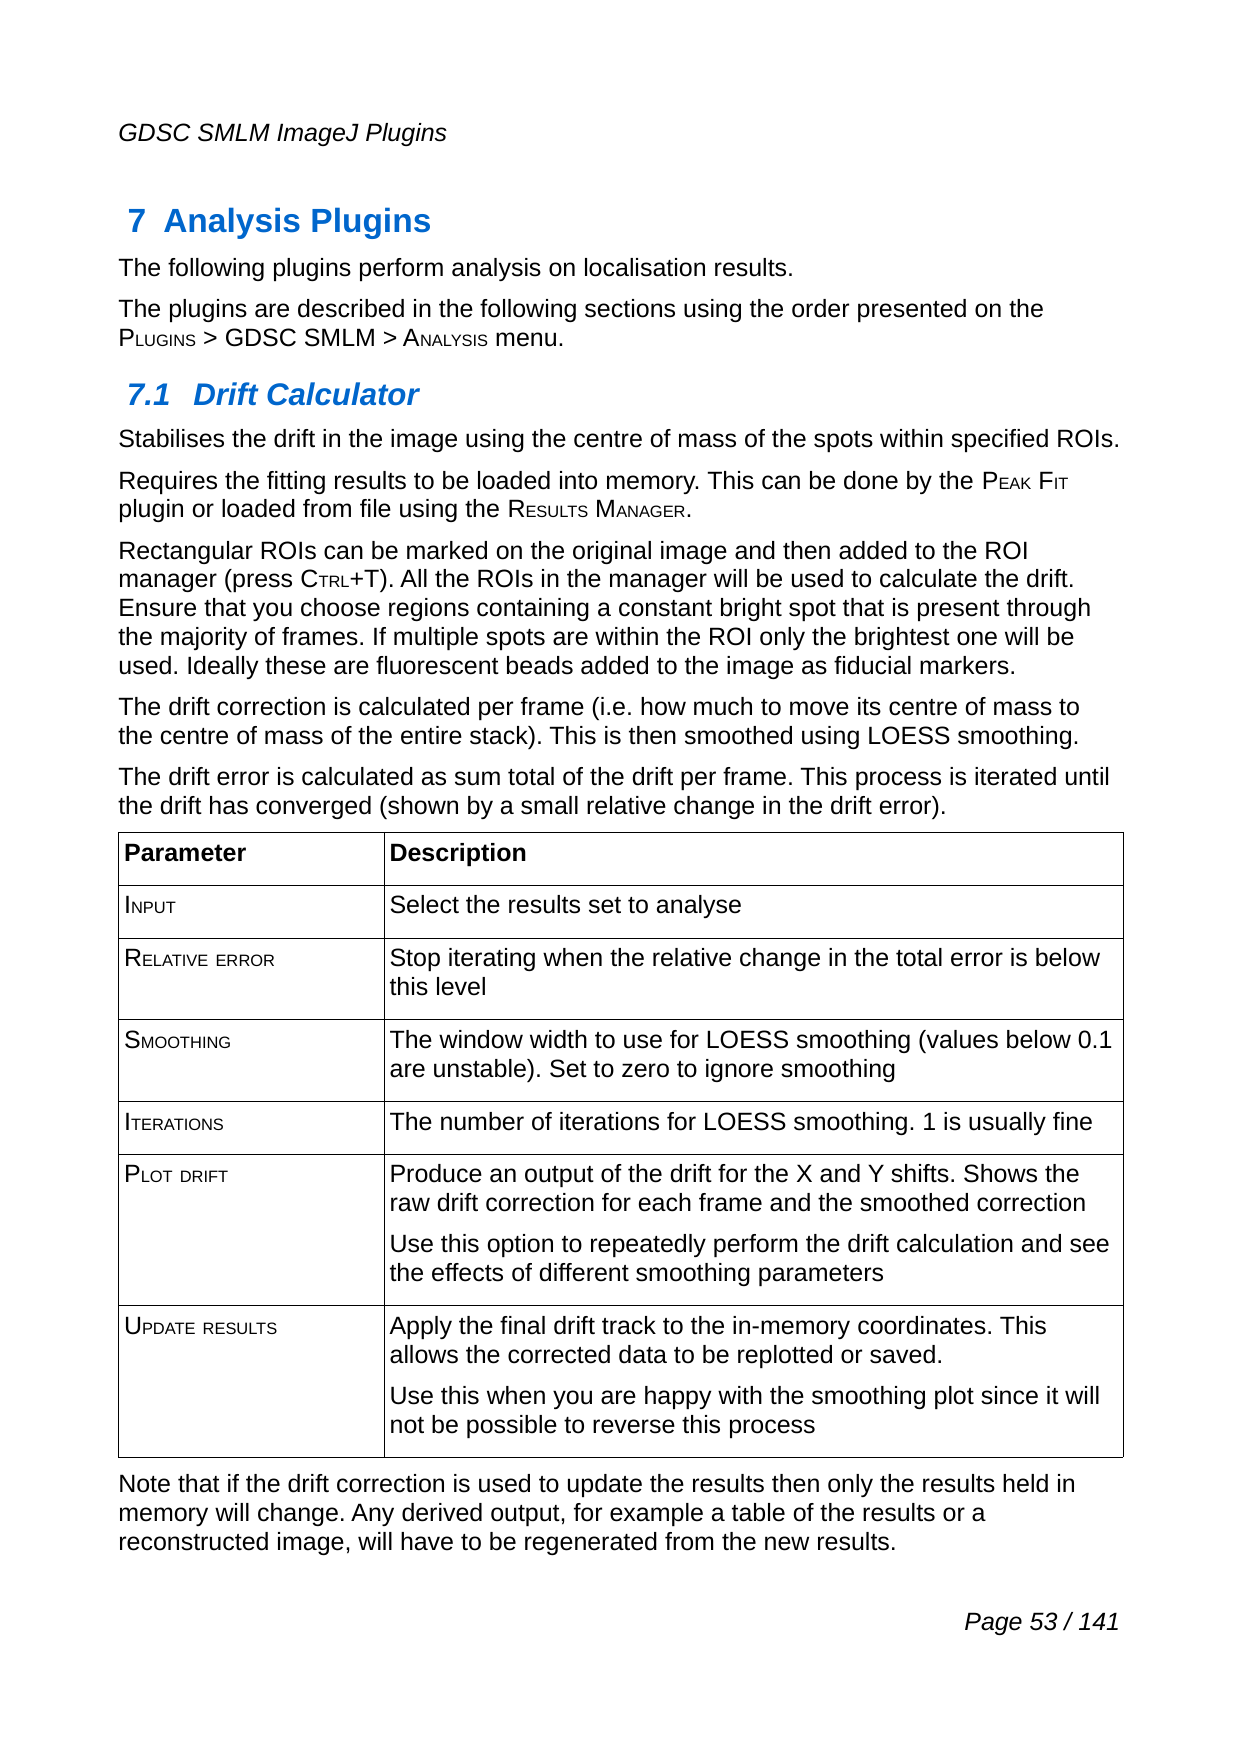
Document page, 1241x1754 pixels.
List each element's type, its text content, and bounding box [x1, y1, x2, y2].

subtitle Drift Calculator [118, 376, 1122, 412]
table_header Description [385, 833, 1123, 885]
text Rectangular ROIs can be marked on the original image and then added to the ROI manager (press Ctrl+T). All the ROIs in the manager will be used to calculate the drift. Ensure that you choose regions containing a constant bright spot that is present through the majority of frames. If multiple spots are within the ROI only the brightest one will be used. Ideally these are fluorescent beads added to the image as fiducial markers. [118, 536, 1122, 679]
table_cell Input [119, 886, 384, 937]
table_cell The number of iterations for LOESS smoothing. 1 is usually fine [385, 1102, 1123, 1153]
table_cell Smoothing [119, 1020, 384, 1101]
table_cell Produce an output of the drift for the X and Y shifts. Shows the raw drift correction for each frame and the smoothed correction Use this option to repeatedly perform the drift calculation and see the effects of different smoothing parameters [385, 1155, 1123, 1305]
text The drift error is calculated as sum total of the drift per frame. This process is iterated until the drift has converged (shown by a small relative change in the drift error). [118, 762, 1122, 819]
text Note that if the drift correction is used to update the results then only the results held in memory will change. Any derived output, for example a table of the results or a reconstructed image, will have to be regenerated from the new results. [118, 1469, 1122, 1555]
table_cell Stop iterating when the relative change in the total error is below this level [385, 939, 1123, 1019]
text Stabilises the drift in the image using the centre of mass of the spots within specified ROIs. [118, 424, 1122, 453]
text The following plugins perform analysis on localisation results. [118, 252, 1122, 281]
table_cell Relative error [119, 939, 384, 1019]
text The drift correction is calculated per frame (i.e. how much to move its centre of mass to the centre of mass of the entire stack). This is then smoothed using LOESS smoothing. [118, 692, 1122, 749]
subtitle Analysis Plugins [118, 201, 1122, 240]
table_header Parameter [119, 833, 384, 885]
table_cell Iterations [119, 1102, 384, 1153]
text The plugins are described in the following sections using the order presented on the Plugins > GDSC SMLM > Analysis menu. [118, 294, 1122, 351]
table_cell The window width to use for LOESS smoothing (values below 0.1 are unstable). Set to zero to ignore smoothing [385, 1020, 1123, 1101]
text Requires the fitting results to be loaded into memory. This can be done by the Peak Fit plugin or loaded from file using the Results Manager. [118, 466, 1122, 523]
table_cell Plot drift [119, 1155, 384, 1305]
table_cell Apply the final drift track to the in-memory coordinates. This allows the corrected data to be replotted or saved. Use this when you are happy with the smoothing plot since it will not be possible to reverse this process [385, 1306, 1123, 1457]
table_cell Select the results set to analyse [385, 886, 1123, 937]
table_cell Update results [119, 1306, 384, 1457]
